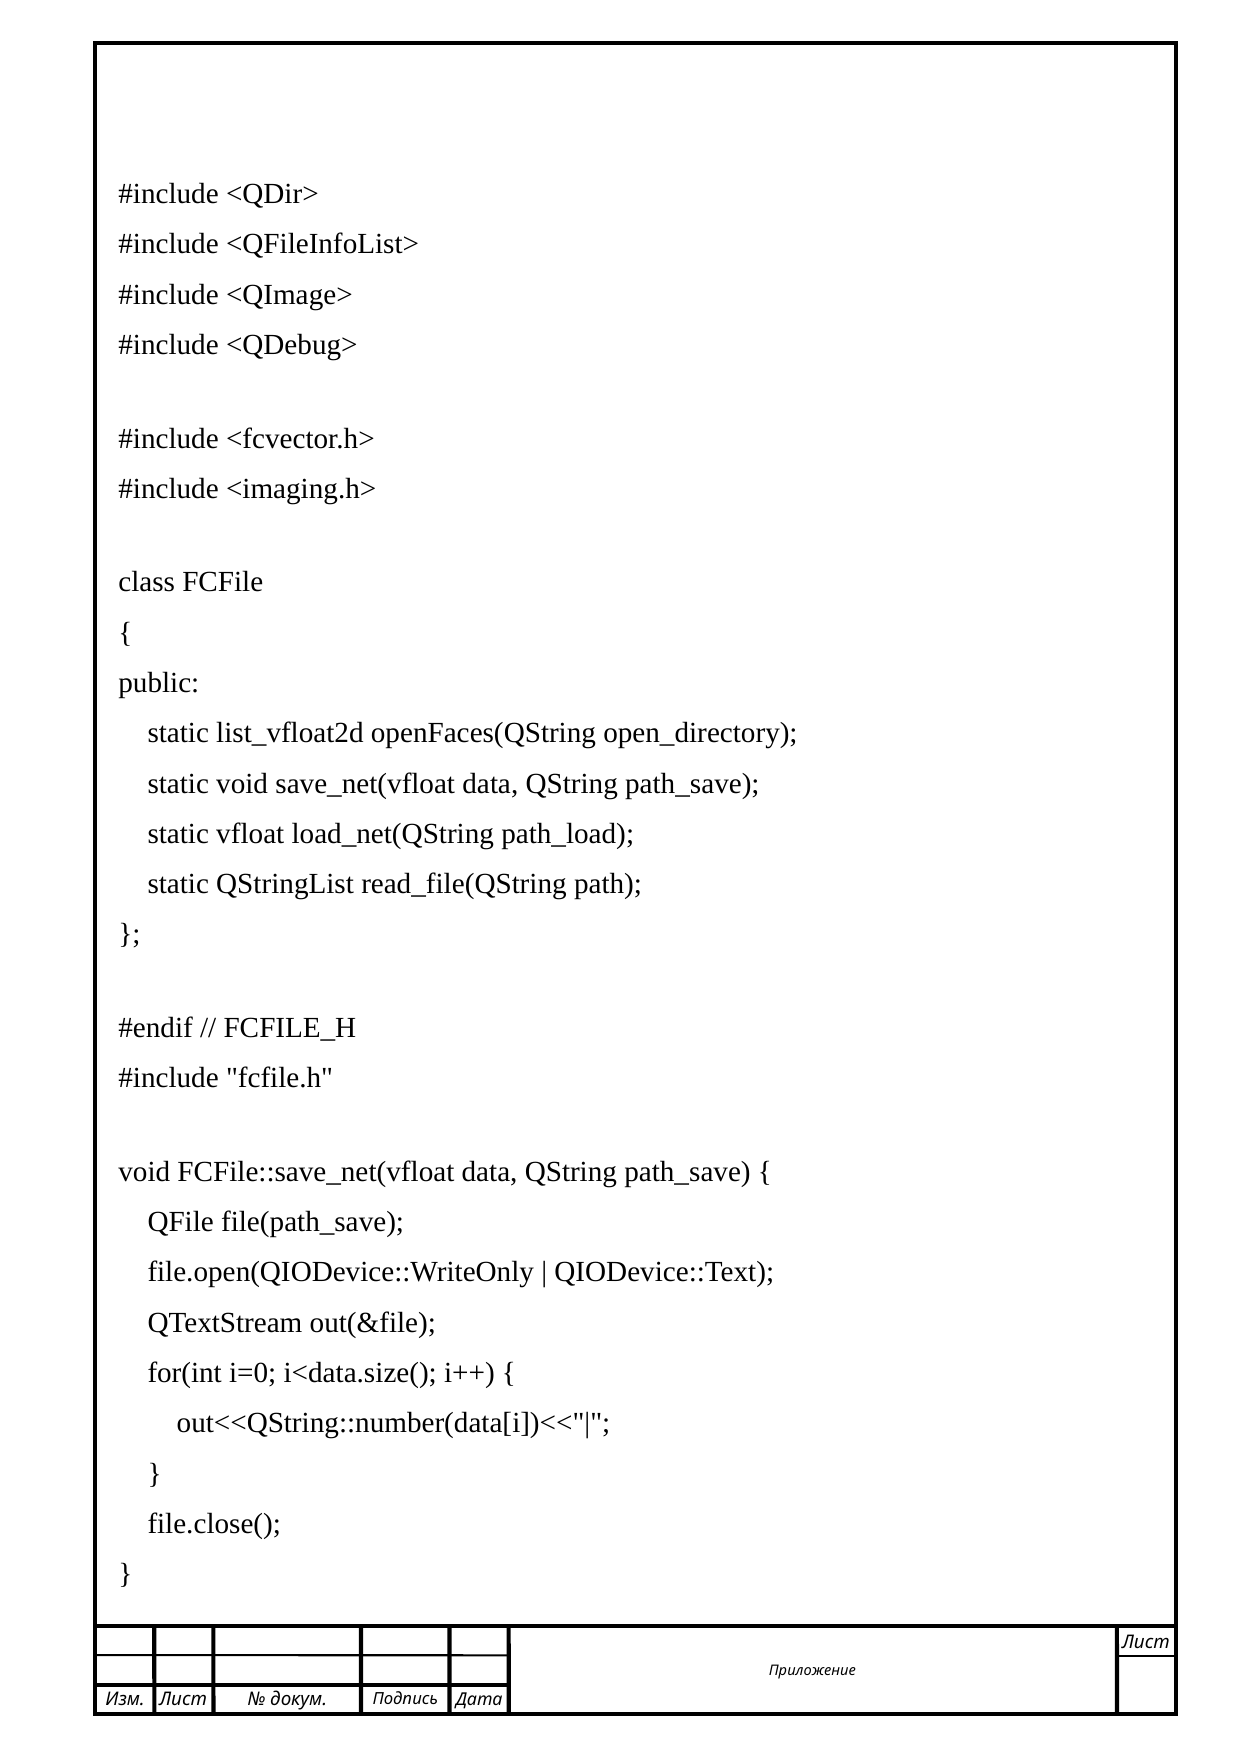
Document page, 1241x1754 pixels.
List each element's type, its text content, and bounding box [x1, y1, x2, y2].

text public: [118, 665, 1122, 699]
text { [118, 615, 1122, 648]
text QFile file(path_save); [118, 1204, 1122, 1238]
text #endif // FCFILE_H [118, 1010, 1122, 1044]
text #include <QFileInfoList> [118, 227, 1122, 260]
text static vfloat load_net(QString path_load); [118, 816, 1122, 849]
text class FCFile [118, 564, 1122, 598]
text for(int i=0; i<data.size(); i++) { [118, 1355, 1122, 1389]
text out<<QString::number(data[i])<<"|"; [118, 1405, 1122, 1439]
text static list_vfloat2d openFaces(QString open_directory); [118, 715, 1122, 749]
text void FCFile::save_net(vfloat data, QString path_save) { [118, 1154, 1122, 1187]
text } [118, 1556, 1122, 1590]
text static void save_net(vfloat data, QString path_save); [118, 766, 1122, 799]
text }; [118, 917, 1122, 950]
text QTextStream out(&file); [118, 1305, 1122, 1338]
text file.open(QIODevice::WriteOnly | QIODevice::Text); [118, 1254, 1122, 1288]
text #include <QDir> [118, 176, 1122, 210]
text #include <QImage> [118, 277, 1122, 311]
text } [118, 1456, 1122, 1489]
text #include <fcvector.h> [118, 421, 1122, 454]
text file.close(); [118, 1506, 1122, 1539]
text #include <imaging.h> [118, 471, 1122, 504]
text #include <QDebug> [118, 327, 1122, 361]
text #include "fcfile.h" [118, 1060, 1122, 1094]
text static QStringList read_file(QString path); [118, 866, 1122, 900]
